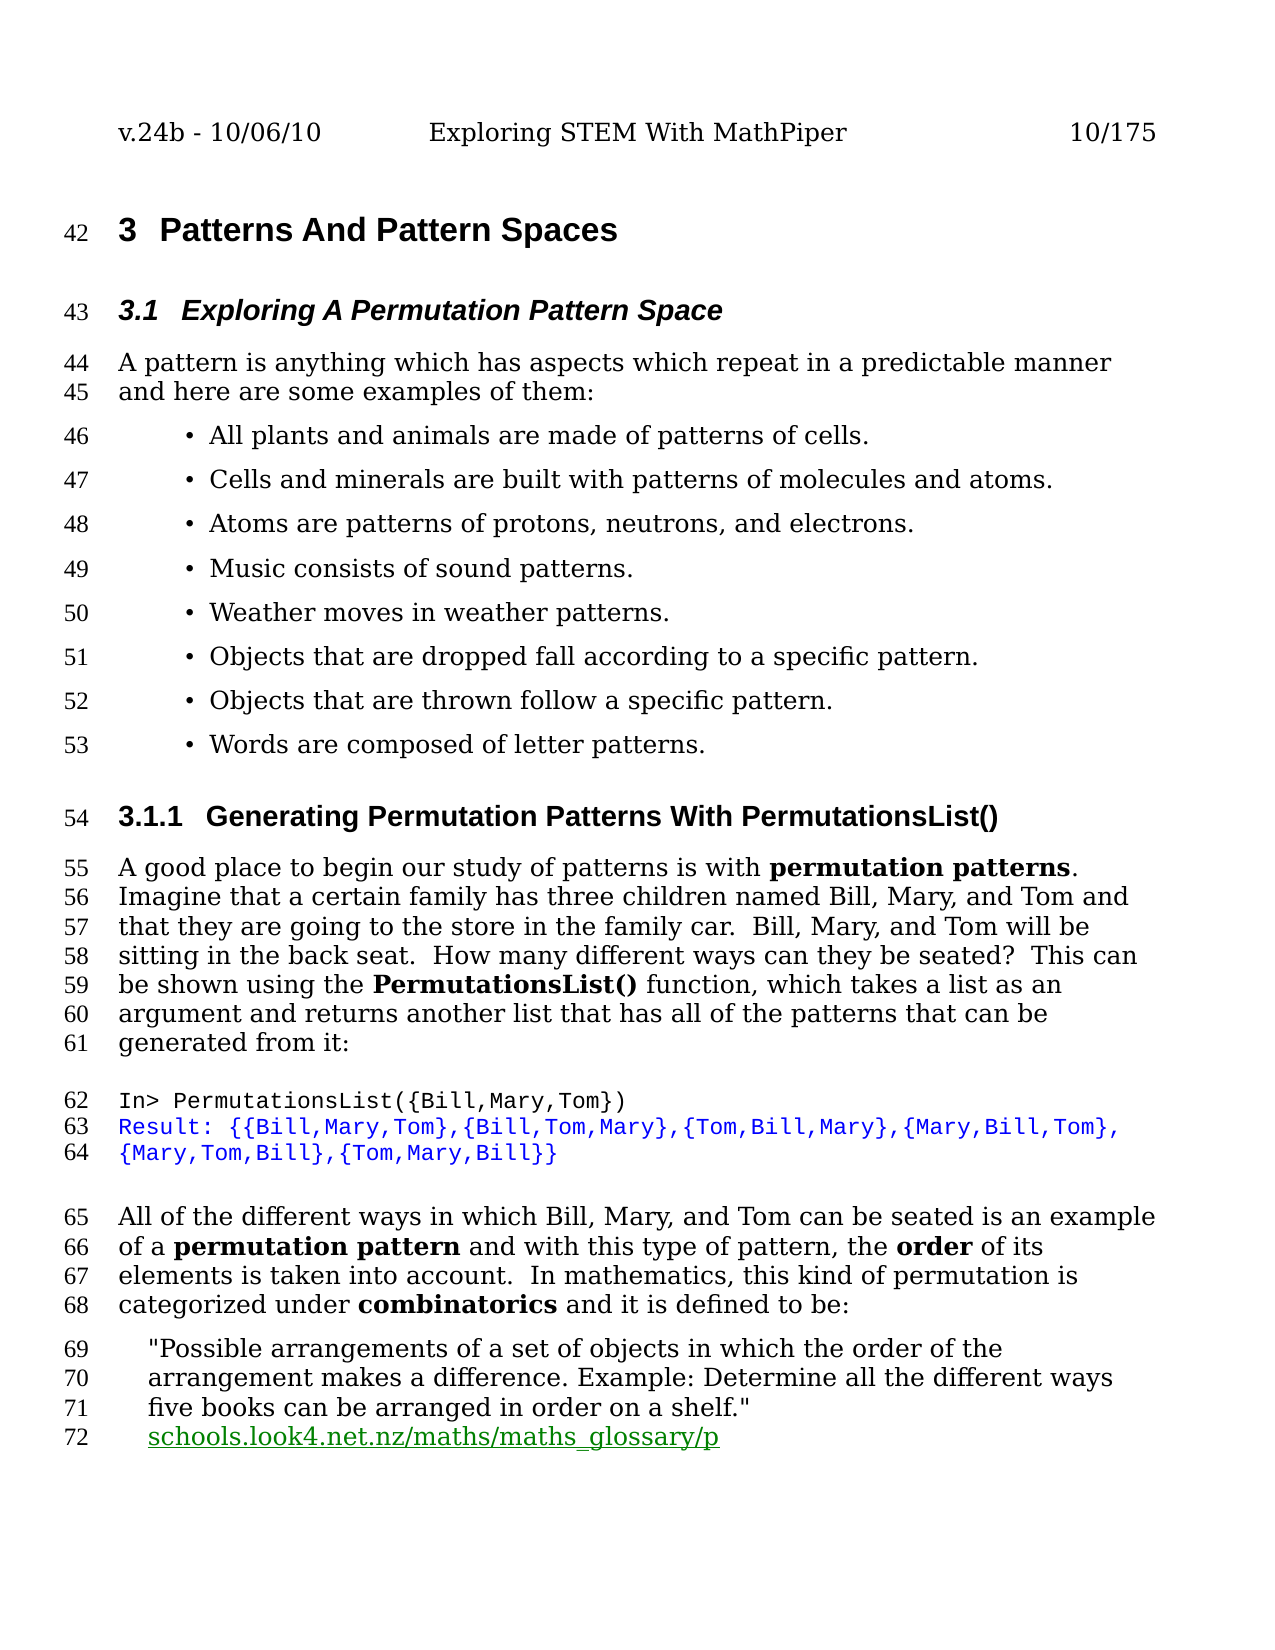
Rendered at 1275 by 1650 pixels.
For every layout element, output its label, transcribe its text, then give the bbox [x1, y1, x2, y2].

text A pattern is anything which has aspects which repeat in a predictable manner and here are some examples of them: [118, 348, 1157, 406]
text In> PermutationsList({Bill,Mary,Tom}) [118, 1090, 1157, 1116]
text "Possible arrangements of a set of objects in which the order of the arrangement makes a difference. Example: Determine all the different ways five books can be arranged in order on a shelf." schools.look4.net.nz/maths/maths_glossary/p [148, 1334, 1157, 1451]
list Cells and minerals are built with patterns of molecules and atoms. [185, 465, 1157, 494]
text Result: {{Bill,Mary,Tom},{Bill,Tom,Mary},{Tom,Bill,Mary},{Mary,Bill,Tom},{Mary,Tom,Bill},{Tom,Mary,Bill}} [118, 1116, 1157, 1167]
text A good place to begin our study of patterns is with permutation patterns. Imagine that a certain family has three children named Bill, Mary, and Tom and that they are going to the store in the family car. Bill, Mary, and Tom will be sitting in the back seat. How many different ways can they be seated? This can be shown using the PermutationsList() function, which takes a list as an argument and returns another list that has all of the patterns that can be generated from it: [118, 853, 1157, 1058]
list Music consists of sound patterns. [185, 554, 1157, 583]
list Words are composed of letter patterns. [185, 730, 1157, 759]
list Atoms are patterns of protons, neutrons, and electrons. [185, 509, 1157, 539]
subtitle Generating Permutation Patterns With PermutationsList() [118, 799, 1157, 832]
list Objects that are dropped fall according to a specific pattern. [185, 642, 1157, 671]
text All of the different ways in which Bill, Mary, and Tom can be seated is an example of a permutation pattern and with this type of pattern, the order of its elements is taken into account. In mathematics, this kind of permutation is categorized under combinatorics and it is defined to be: [118, 1202, 1157, 1319]
subtitle Patterns And Pattern Spaces [118, 210, 1157, 248]
list Objects that are thrown follow a specific pattern. [185, 686, 1157, 715]
list Weather moves in weather patterns. [185, 598, 1157, 627]
subtitle Exploring A Permutation Pattern Space [118, 293, 1157, 327]
list All plants and animals are made of patterns of cells. [185, 421, 1157, 450]
